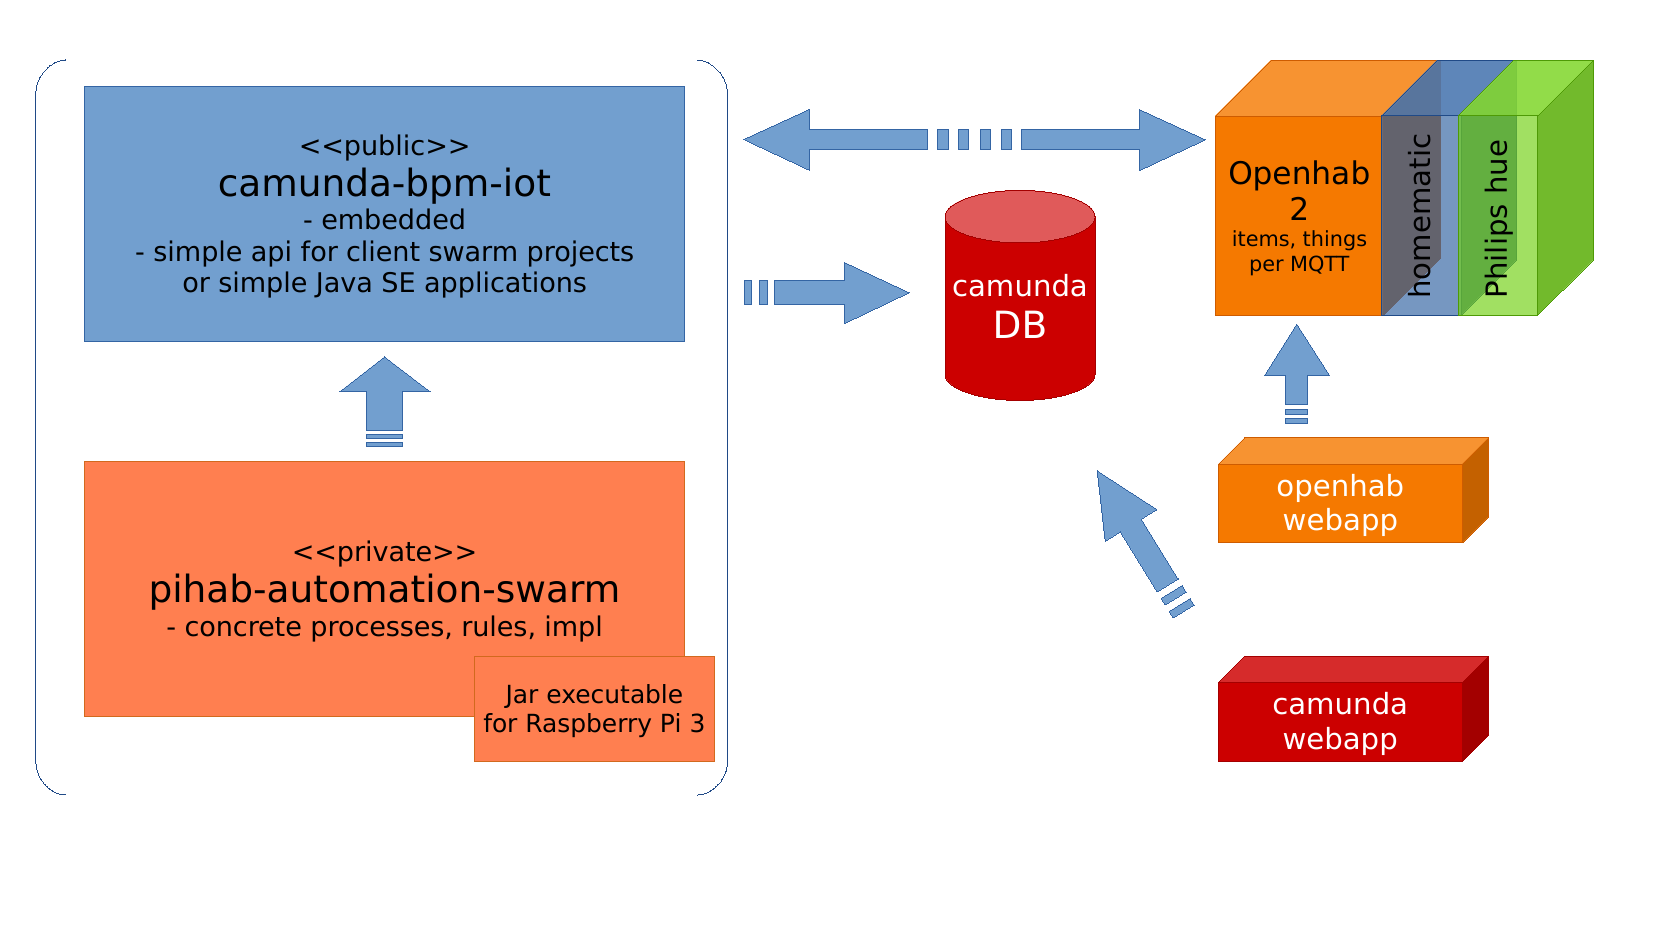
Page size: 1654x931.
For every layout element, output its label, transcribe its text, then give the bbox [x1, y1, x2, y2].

text_box homematic [1395, 118, 1445, 314]
text_box [1169, 598, 1195, 618]
text_box [1264, 324, 1330, 405]
text_box [366, 442, 403, 447]
text_box Philips hue [1472, 118, 1521, 314]
text_box [759, 280, 768, 305]
text_box [339, 356, 431, 431]
text_box <<public>> camunda-bpm-iot - embedded - simple api for client swarm projects or simple Java SE applications [84, 86, 685, 342]
text_box Jar executable for Raspberry Pi 3 [474, 656, 715, 762]
text_box [1021, 109, 1206, 171]
text_box [937, 129, 949, 150]
text_box [1285, 418, 1308, 424]
text_box <<private>> pihab-automation-swarm - concrete processes, rules, impl [84, 461, 685, 717]
text_box [980, 129, 991, 150]
text_box openhab webapp [1218, 465, 1462, 543]
text_box Openhab 2 items, things per MQTT [1215, 117, 1381, 316]
text_box [366, 434, 403, 439]
text_box [1381, 60, 1594, 316]
text_box camunda webapp [1218, 683, 1462, 762]
text_box [1097, 470, 1179, 592]
text_box [958, 129, 969, 150]
text_box [1285, 409, 1308, 415]
text_box [1001, 129, 1012, 150]
text_box [744, 280, 752, 305]
text_box [774, 262, 910, 324]
text_box camunda DB [945, 218, 1096, 401]
text_box [743, 109, 928, 171]
text_box [1161, 585, 1187, 605]
